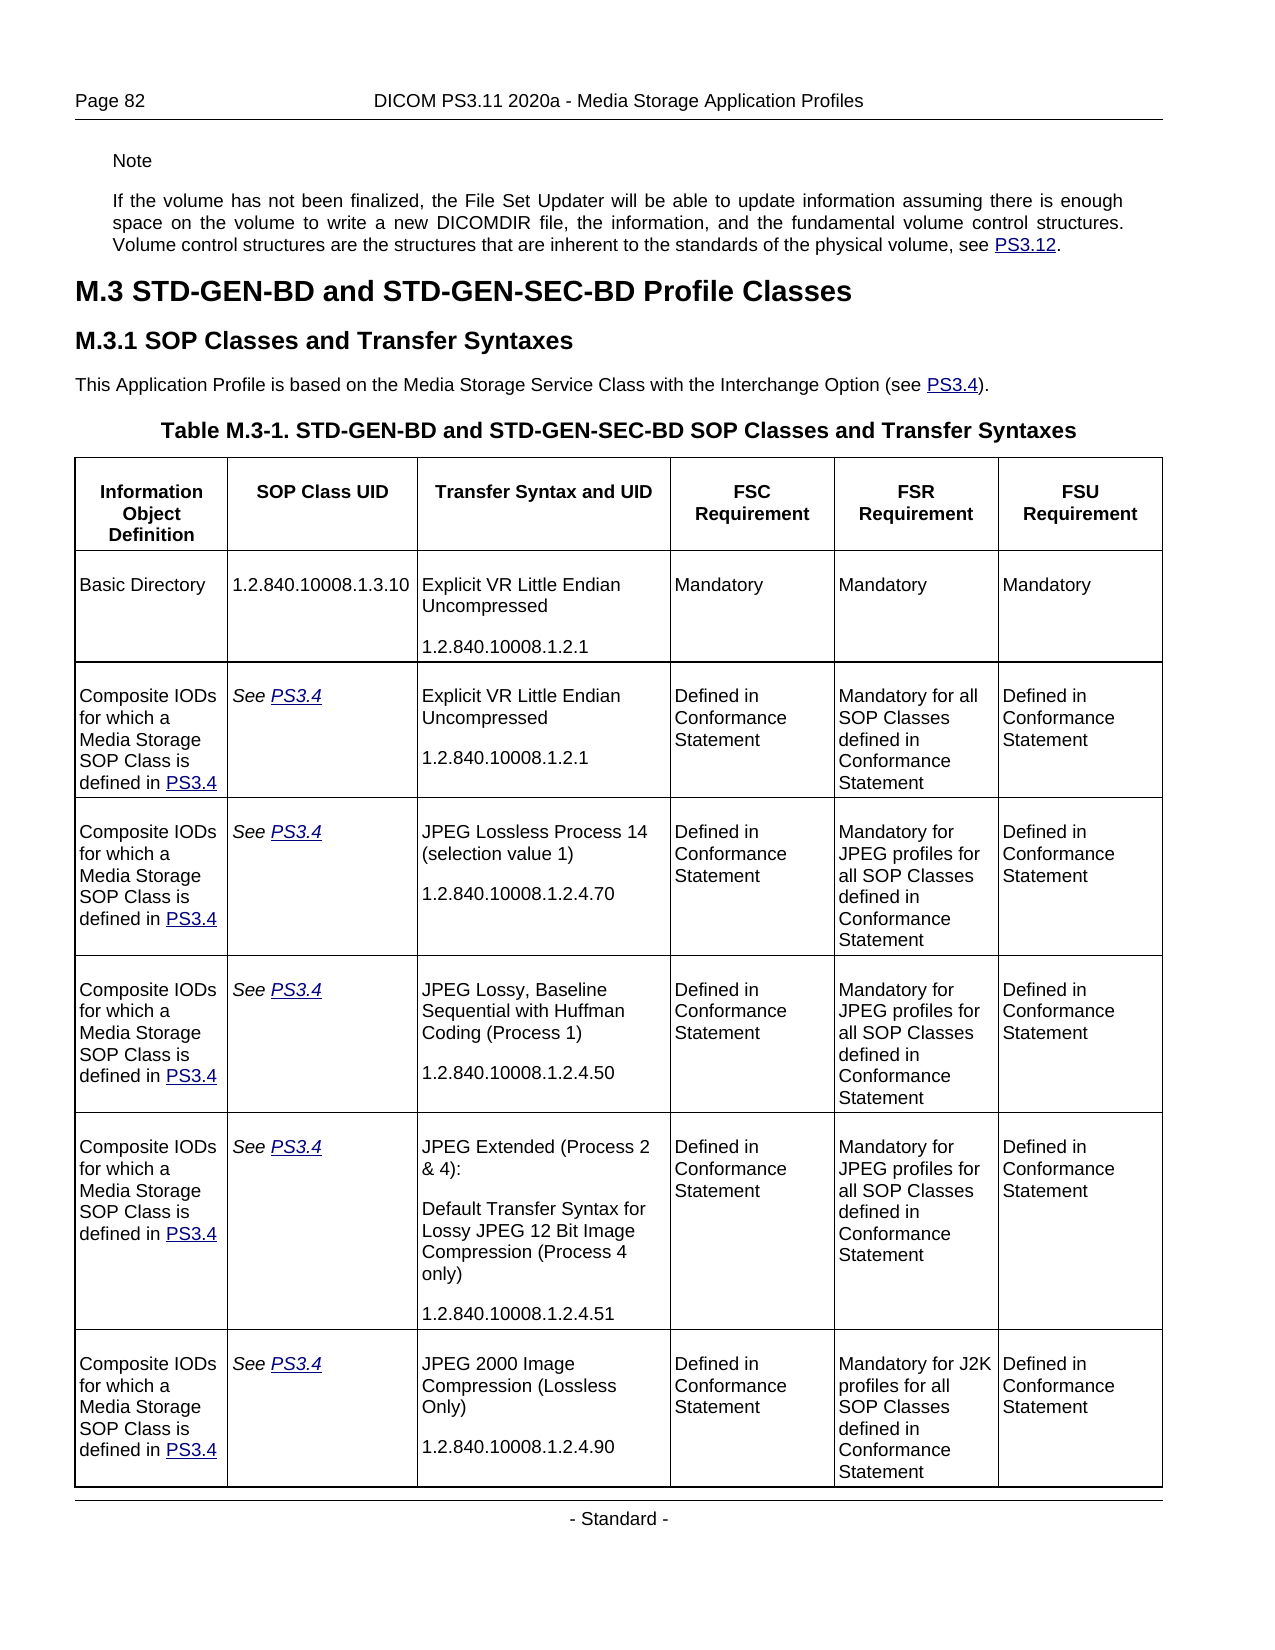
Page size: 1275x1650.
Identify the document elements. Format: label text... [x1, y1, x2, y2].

table_cell JPEG Lossy, Baseline Sequential with Huffman Coding (Process 1) 1.2.840.10008.1.2.4.50 [418, 956, 670, 1112]
table_cell Mandatory [835, 551, 998, 661]
text M.3.1 SOP Classes and Transfer Syntaxes [75, 326, 1162, 355]
table_cell JPEG Lossless Process 14 (selection value 1) 1.2.840.10008.1.2.4.70 [418, 798, 670, 955]
text If the volume has not been finalized, the File Set Updater will be able to update information assuming there is enough space on the volume to write a new DICOMDIR file, the information, and the fundamental volume control structures. Volume control structures are the structures that are inherent to the standards of the physical volume, see PS3.12. [112, 190, 1125, 255]
table_cell Defined in Conformance Statement [671, 1113, 834, 1329]
table_cell Basic Directory [76, 551, 227, 661]
table_cell Composite IODs for which a Media Storage SOP Class is defined in PS3.4 [76, 798, 227, 955]
table_cell Defined in Conformance Statement [671, 956, 834, 1112]
table_cell Explicit VR Little Endian Uncompressed 1.2.840.10008.1.2.1 [418, 663, 670, 797]
table_cell Mandatory [671, 551, 834, 661]
table_cell Composite IODs for which a Media Storage SOP Class is defined in PS3.4 [76, 1113, 227, 1329]
table_cell Defined in Conformance Statement [671, 663, 834, 797]
table_cell See PS3.4 [228, 663, 417, 797]
table_cell See PS3.4 [228, 956, 417, 1112]
text Table M.3-1. STD-GEN-BD and STD-GEN-SEC-BD SOP Classes and Transfer Syntaxes [75, 418, 1162, 443]
table_cell Mandatory [999, 551, 1162, 661]
table_cell See PS3.4 [228, 1113, 417, 1329]
text Note [112, 150, 1125, 172]
table_cell Composite IODs for which a Media Storage SOP Class is defined in PS3.4 [76, 663, 227, 797]
table_cell Explicit VR Little Endian Uncompressed 1.2.840.10008.1.2.1 [418, 551, 670, 661]
table_cell Composite IODs for which a Media Storage SOP Class is defined in PS3.4 [76, 956, 227, 1112]
table_cell Mandatory for all SOP Classes defined in Conformance Statement [835, 663, 998, 797]
table_header FSU Requirement [999, 458, 1162, 550]
table_cell Mandatory for JPEG profiles for all SOP Classes defined in Conformance Statement [835, 956, 998, 1112]
table_header FSC Requirement [671, 458, 834, 550]
table_cell Defined in Conformance Statement [999, 798, 1162, 955]
table_cell Defined in Conformance Statement [671, 798, 834, 955]
table_header Information Object Definition [76, 458, 227, 550]
table_cell Defined in Conformance Statement [999, 1330, 1162, 1486]
table_cell Mandatory for JPEG profiles for all SOP Classes defined in Conformance Statement [835, 798, 998, 955]
table_cell JPEG Extended (Process 2 & 4): Default Transfer Syntax for Lossy JPEG 12 Bit Image Compression (Process 4 only) 1.2.840.10008.1.2.4.51 [418, 1113, 670, 1329]
table_cell See PS3.4 [228, 1330, 417, 1486]
table_cell Mandatory for JPEG profiles for all SOP Classes defined in Conformance Statement [835, 1113, 998, 1329]
table_header SOP Class UID [228, 458, 417, 550]
text M.3 STD-GEN-BD and STD-GEN-SEC-BD Profile Classes [75, 274, 1162, 307]
table_cell Composite IODs for which a Media Storage SOP Class is defined in PS3.4 [76, 1330, 227, 1486]
table_cell Defined in Conformance Statement [671, 1330, 834, 1486]
table_header FSR Requirement [835, 458, 998, 550]
text This Application Profile is based on the Media Storage Service Class with the Interchange Option (see PS3.4). [75, 373, 1162, 395]
table_cell Defined in Conformance Statement [999, 956, 1162, 1112]
table_cell Mandatory for J2K profiles for all SOP Classes defined in Conformance Statement [835, 1330, 998, 1486]
table_cell Defined in Conformance Statement [999, 663, 1162, 797]
table_cell JPEG 2000 Image Compression (Lossless Only) 1.2.840.10008.1.2.4.90 [418, 1330, 670, 1486]
table_header Transfer Syntax and UID [418, 458, 670, 550]
table_cell 1.2.840.10008.1.3.10 [228, 551, 417, 661]
table_cell See PS3.4 [228, 798, 417, 955]
table_cell Defined in Conformance Statement [999, 1113, 1162, 1329]
